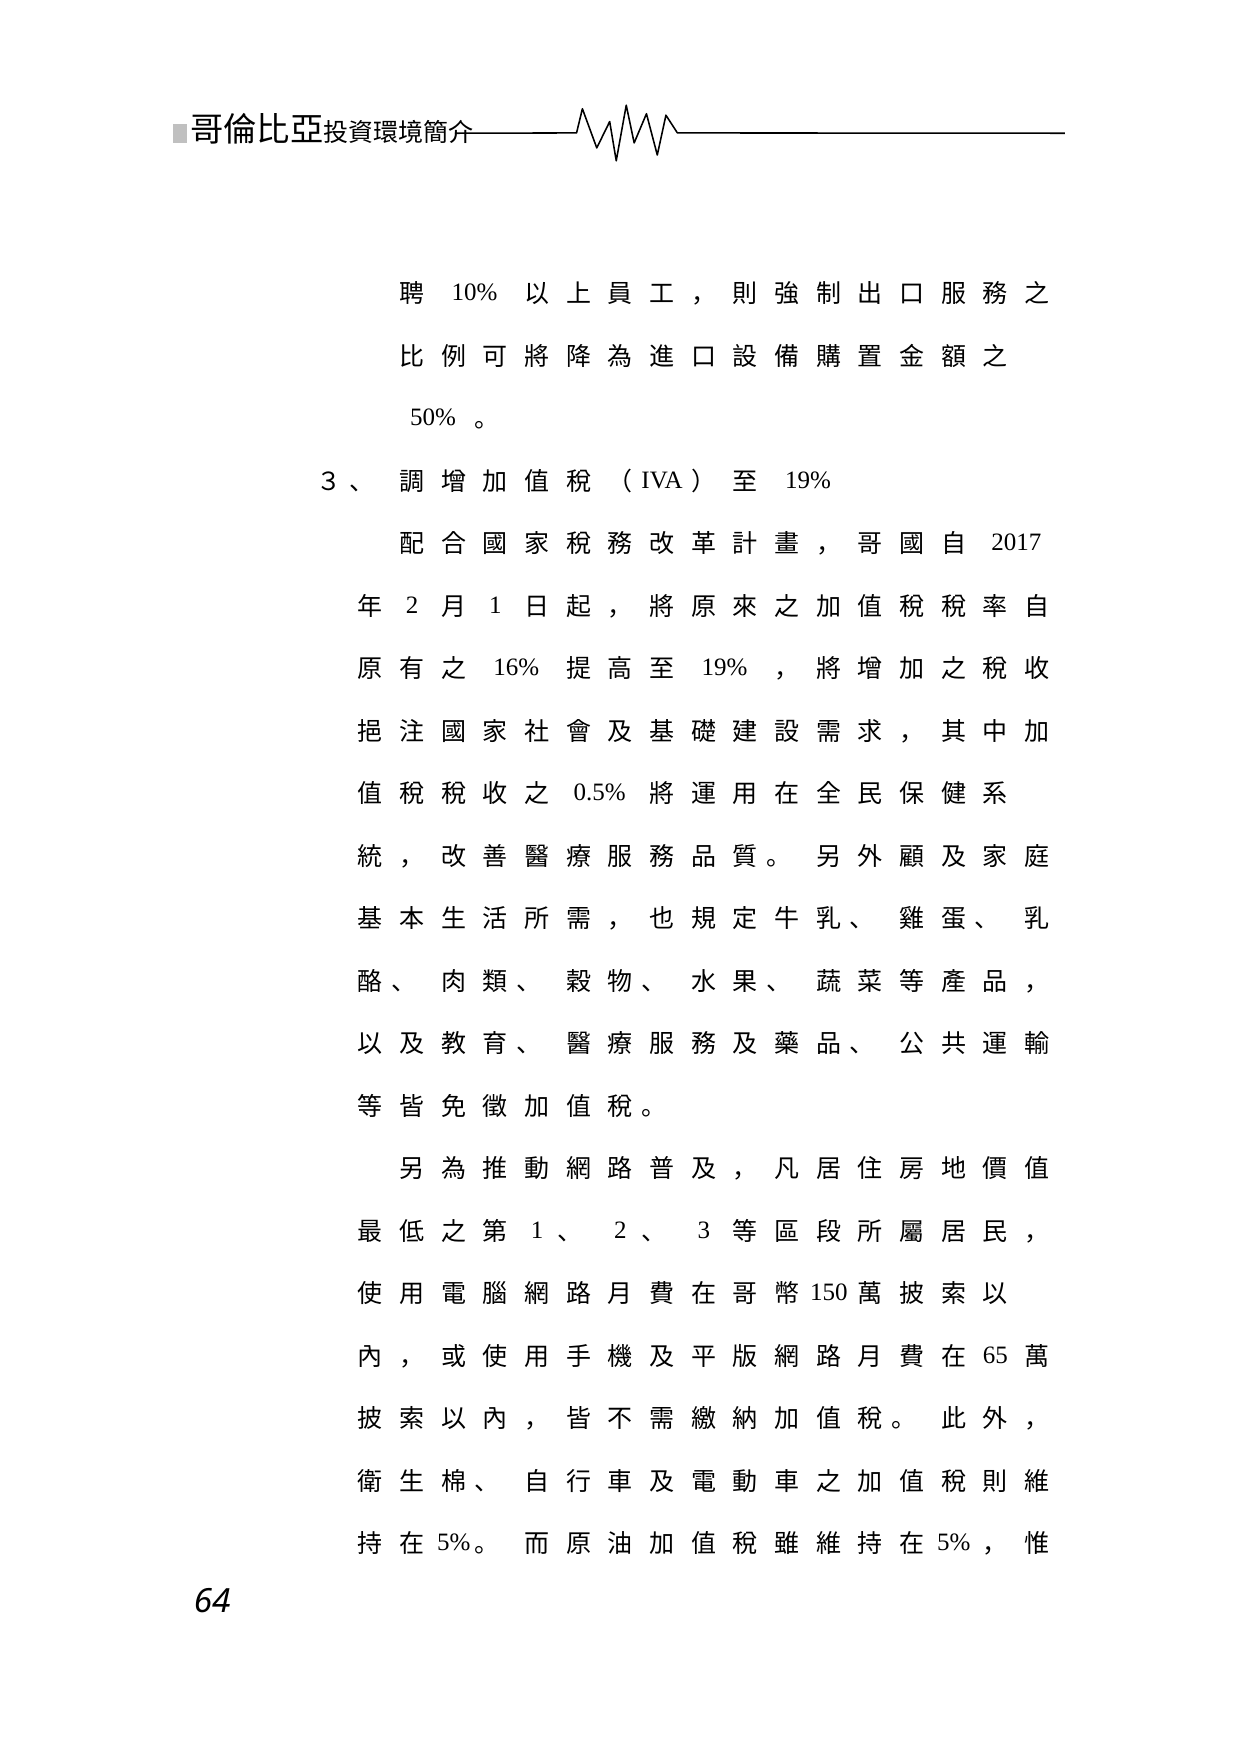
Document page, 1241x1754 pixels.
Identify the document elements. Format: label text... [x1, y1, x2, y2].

text ３、調增加值稅（IVA）至19% [281, 438, 1058, 500]
text 另為推動網路普及，凡居住房地價值最低之第1、2、3等區段所屬居民，使用電腦網路月費在哥幣150萬披索以內，或使用手機及平版網路月費在65萬披索以內，皆不需繳納加值稅。此外，衛生棉、自行車及電動車之加值稅則維持在5%。而原油加值稅雖維持在5%，惟 [330, 1125, 1058, 1563]
text 聘10%以上員工，則強制出口服務之比例可將降為進口設備購置金額之50%。 [306, 250, 1058, 438]
text 配合國家稅務改革計畫，哥國自2017年2月1日起，將原來之加值稅稅率自原有之16%提高至19%，將增加之稅收挹注國家社會及基礎建設需求，其中加值稅稅收之0.5%將運用在全民保健系統，改善醫療服務品質。另外顧及家庭基本生活所需，也規定牛乳、雞蛋、乳酪、肉類、穀物、水果、蔬菜等產品，以及教育、醫療服務及藥品、公共運輸等皆免徵加值稅。 [330, 500, 1058, 1125]
